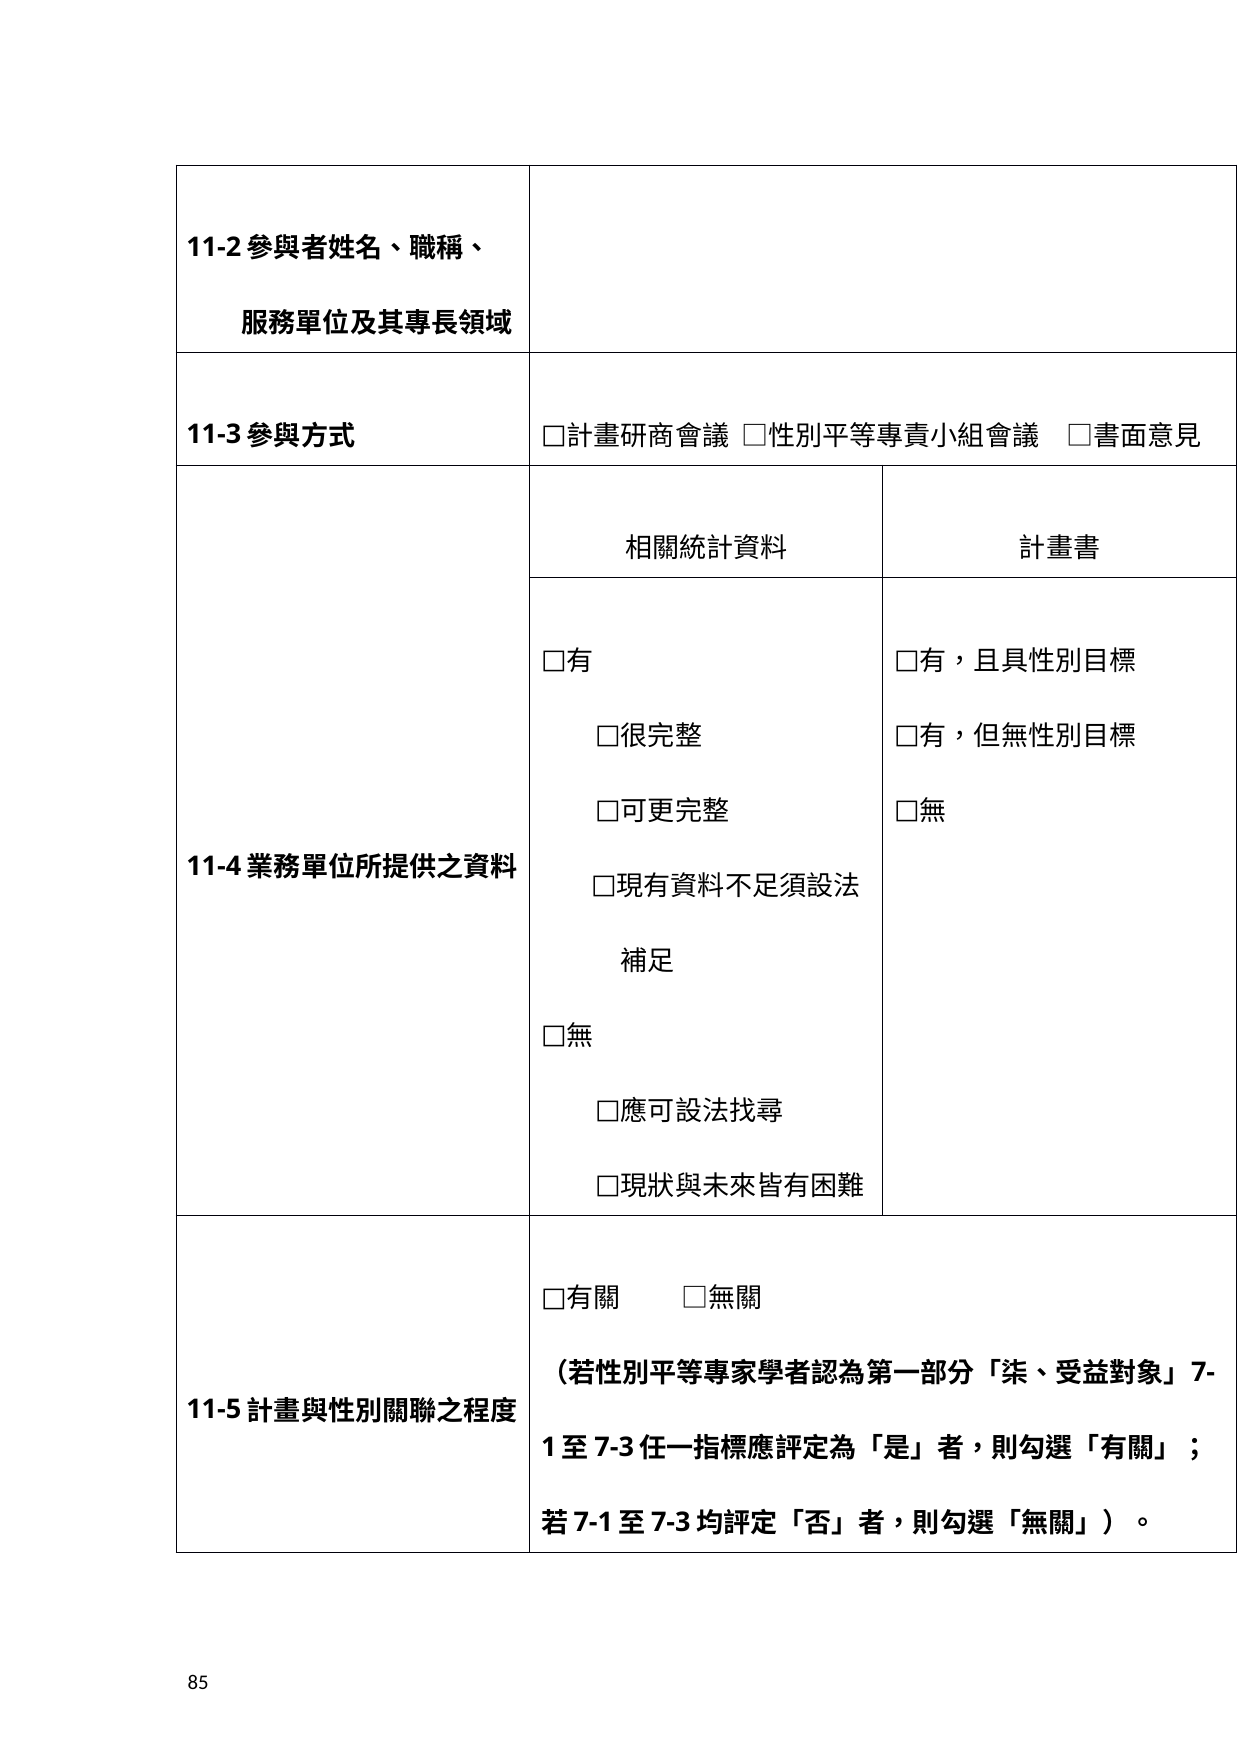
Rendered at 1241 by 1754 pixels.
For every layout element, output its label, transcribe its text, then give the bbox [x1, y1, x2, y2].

table_cell 計畫書 [883, 466, 1236, 577]
table_cell 11-2參與者姓名、職稱、服務單位及其專長領域 [177, 166, 529, 352]
table_cell [530, 166, 1236, 352]
table_cell 11-4業務單位所提供之資料 [177, 466, 529, 1214]
table_cell □計畫研商會議 □性別平等專責小組會議 □書面意見 [530, 353, 1236, 464]
table_cell 11-5計畫與性別關聯之程度 [177, 1216, 529, 1552]
table_cell 相關統計資料 [530, 466, 882, 577]
table_cell □有，且具性別目標 □有，但無性別目標 □無 [883, 578, 1236, 1214]
table_cell 11-3參與方式 [177, 353, 529, 464]
table_cell □有關 □無關 （若性別平等專家學者認為第一部分「柒、受益對象」7-1至7-3任一指標應評定為「是」者，則勾選「有關」；若7-1至7-3均評定「否」者，則勾選「無關」）。 [530, 1216, 1236, 1552]
table_cell □有 □很完整 □可更完整 □現有資料不足須設法補足 □無 □應可設法找尋 □現狀與未來皆有困難 [530, 578, 882, 1214]
